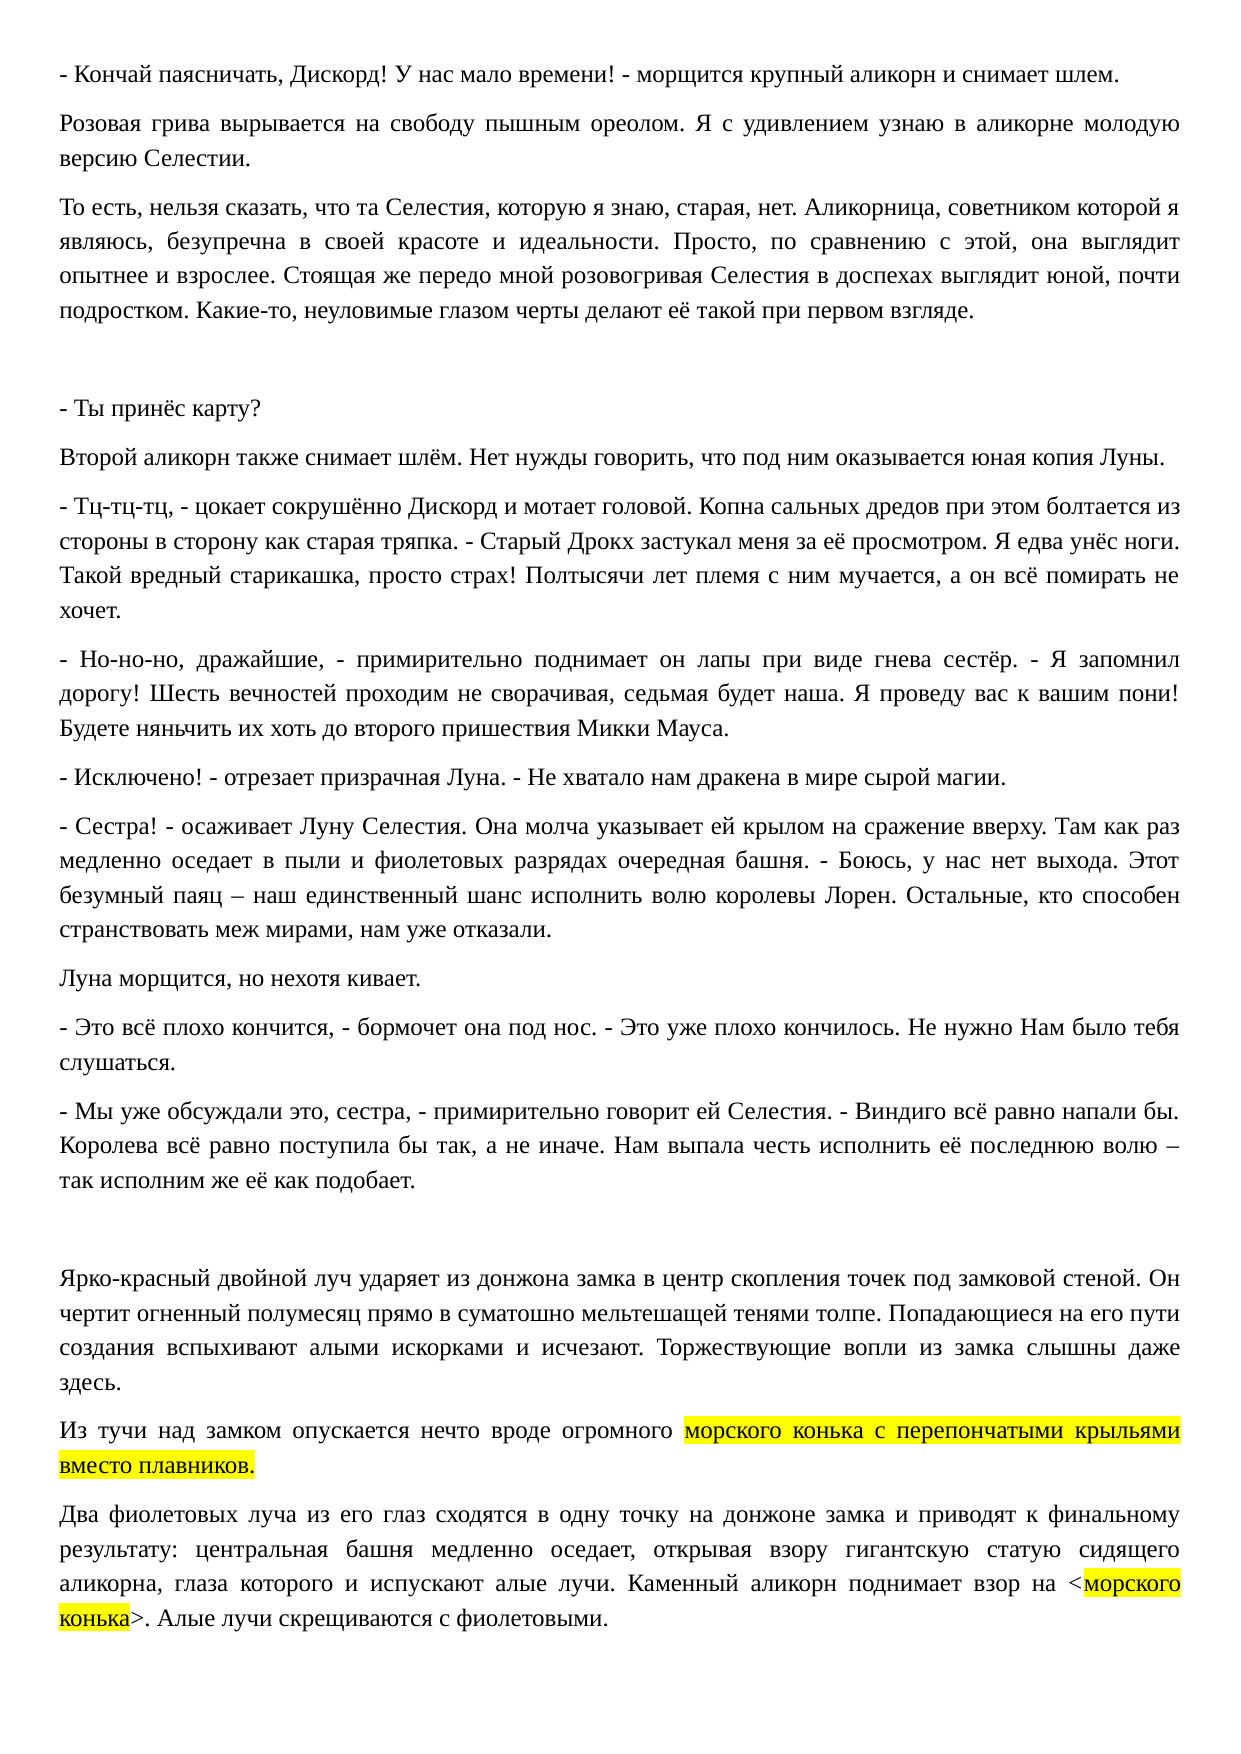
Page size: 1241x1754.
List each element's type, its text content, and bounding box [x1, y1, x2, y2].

text - Это всё плохо кончится, - бормочет она под нос. - Это уже плохо кончилось. Не нужно Нам было тебя слушаться. [59, 1012, 1181, 1076]
text Два фиолетовых луча из его глаз сходятся в одну точку на донжоне замка и приводят к финальному результату: центральная башня медленно оседает, открывая взору гигантскую статую сидящего аликорна, глаза которого и испускают алые лучи. Каменный аликорн поднимает взор на <морского конька>. Алые лучи скрещиваются с фиолетовыми. [59, 1499, 1181, 1631]
text Луна морщится, но нехотя кивает. [59, 963, 1181, 992]
text Второй аликорн также снимает шлём. Нет нужды говорить, что под ним оказывается юная копия Луны. [59, 442, 1181, 471]
text - Кончай паясничать, Дискорд! У нас мало времени! - морщится крупный аликорн и снимает шлем. [59, 59, 1181, 88]
text - Ты принёс карту? [59, 393, 1181, 422]
text Ярко-красный двойной луч ударяет из донжона замка в центр скопления точек под замковой стеной. Он чертит огненный полумесяц прямо в суматошно мельтешащей тенями толпе. Попадающиеся на его пути создания вспыхивают алыми искорками и исчезают. Торжествующие вопли из замка слышны даже здесь. [59, 1263, 1181, 1395]
text - Мы уже обсуждали это, сестра, - примирительно говорит ей Селестия. - Виндиго всё равно напали бы. Королева всё равно поступила бы так, а не иначе. Нам выпала честь исполнить её последнюю волю – так исполним же её как подобает. [59, 1096, 1181, 1194]
text - Исключено! - отрезает призрачная Луна. - Не хватало нам дракена в мире сырой магии. [59, 762, 1181, 791]
text - Но-но-но, дражайшие, - примирительно поднимает он лапы при виде гнева сестёр. - Я запомнил дорогу! Шесть вечностей проходим не сворачивая, седьмая будет наша. Я проведу вас к вашим пони! Будете няньчить их хоть до второго пришествия Микки Мауса. [59, 644, 1181, 742]
text - Сестра! - осаживает Луну Селестия. Она молча указывает ей крылом на сражение вверху. Там как раз медленно оседает в пыли и фиолетовых разрядах очередная башня. - Боюсь, у нас нет выхода. Этот безумный паяц – наш единственный шанс исполнить волю королевы Лорен. Остальные, кто способен странствовать меж мирами, нам уже отказали. [59, 811, 1181, 943]
text - Тц-тц-тц, - цокает сокрушённо Дискорд и мотает головой. Копна сальных дредов при этом болтается из стороны в сторону как старая тряпка. - Старый Дрокх застукал меня за её просмотром. Я едва унёс ноги. Такой вредный старикашка, просто страх! Полтысячи лет племя с ним мучается, а он всё помирать не хочет. [59, 491, 1181, 623]
text Из тучи над замком опускается нечто вроде огромного морского конька с перепончатыми крыльями вместо плавников. [59, 1416, 1181, 1479]
text То есть, нельзя сказать, что та Селестия, которую я знаю, старая, нет. Аликорница, советником которой я являюсь, безупречна в своей красоте и идеальности. Просто, по сравнению с этой, она выглядит опытнее и взрослее. Стоящая же передо мной розовогривая Селестия в доспехах выглядит юной, почти подростком. Какие-то, неуловимые глазом черты делают её такой при первом взгляде. [59, 192, 1181, 324]
text Розовая грива вырывается на свободу пышным ореолом. Я с удивлением узнаю в аликорне молодую версию Селестии. [59, 108, 1181, 171]
